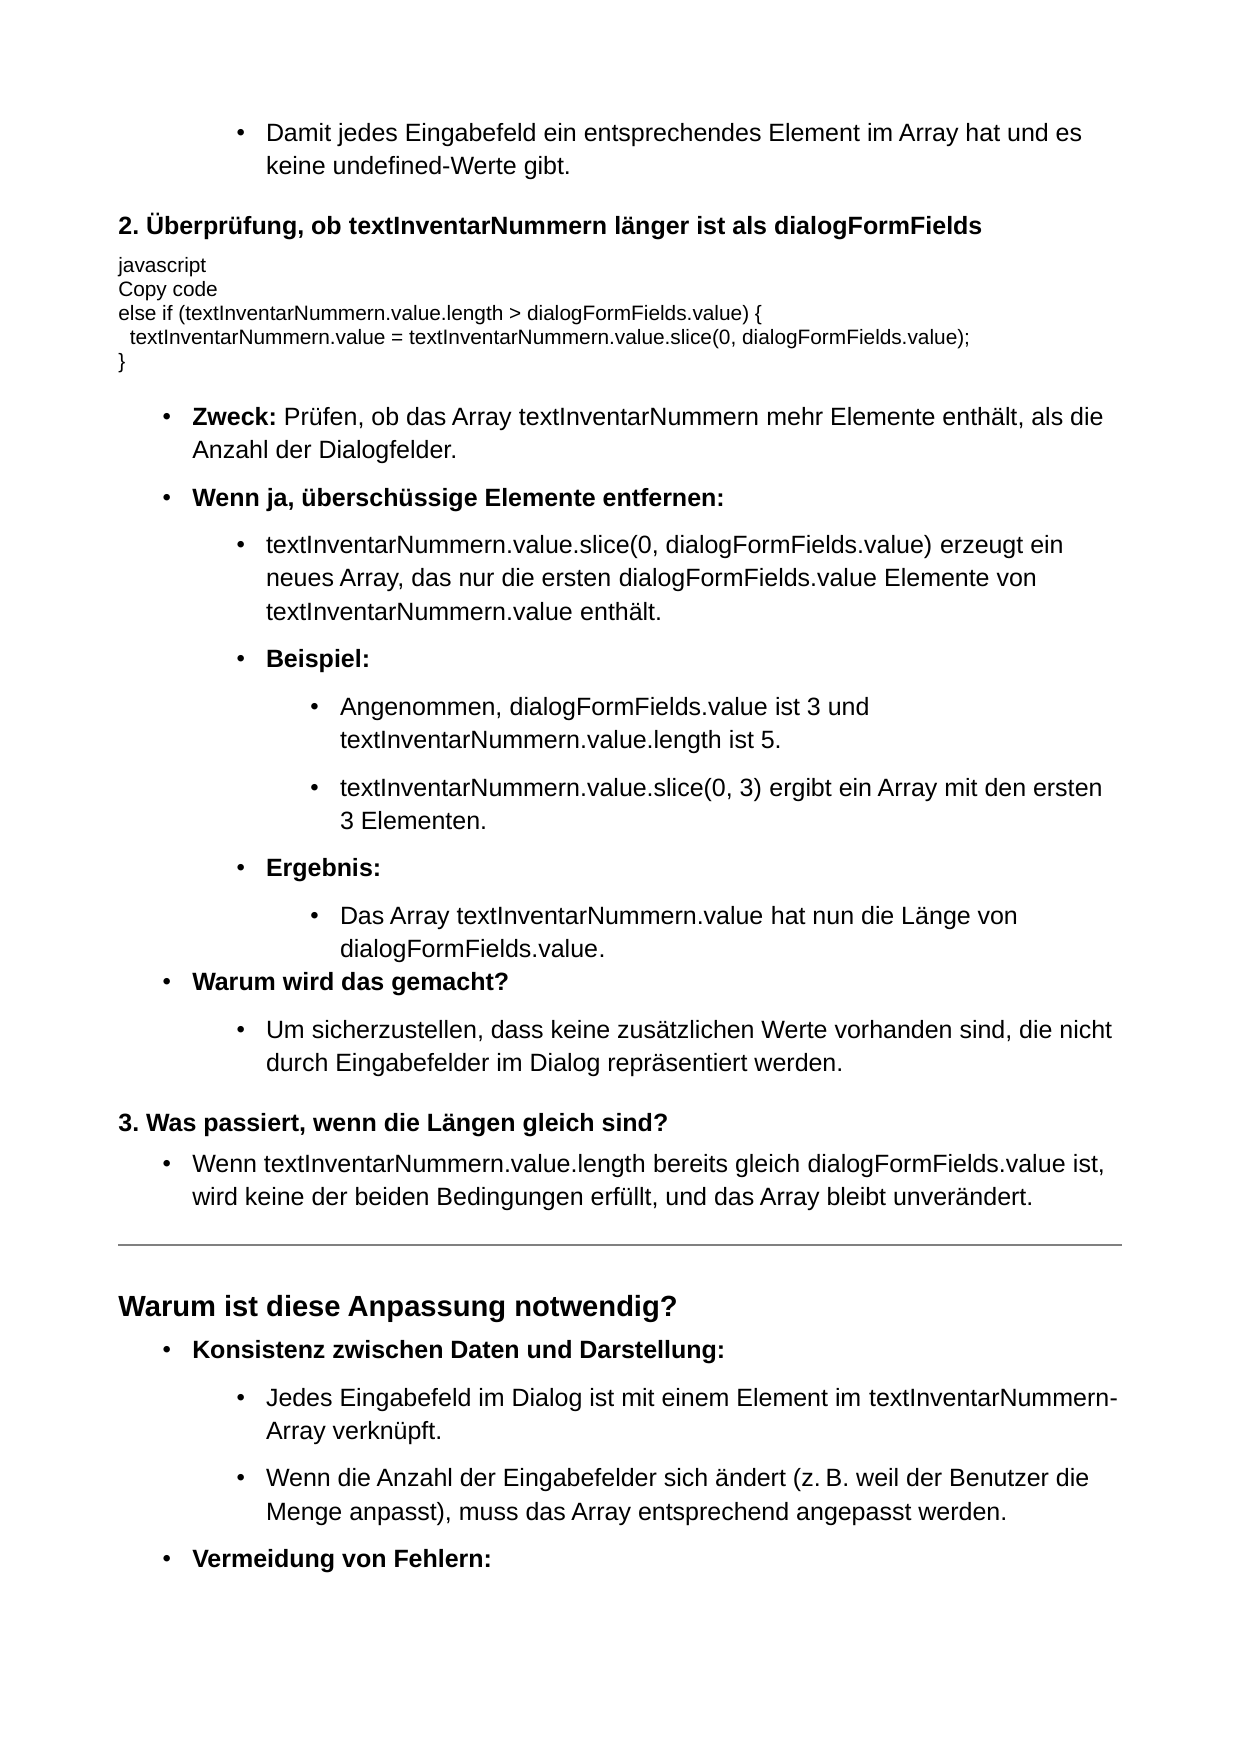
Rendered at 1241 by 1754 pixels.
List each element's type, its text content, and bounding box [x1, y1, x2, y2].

list Jedes Eingabefeld im Dialog ist mit einem Element im textInventarNummern-Array verknüpft. [236, 1383, 1122, 1444]
list Angenommen, dialogFormFields.value ist 3 und textInventarNummern.value.length ist 5. [310, 692, 1122, 754]
list Ergebnis: [236, 853, 1122, 882]
list textInventarNummern.value.slice(0, 3) ergibt ein Array mit den ersten 3 Elementen. [310, 772, 1122, 834]
list Vermeidung von Fehlern: [162, 1544, 1122, 1573]
text textInventarNummern.value = textInventarNummern.value.slice(0, dialogFormFields.value); [118, 324, 1122, 348]
list textInventarNummern.value.slice(0, dialogFormFields.value) erzeugt ein neues Array, das nur die ersten dialogFormFields.value Elemente von textInventarNummern.value enthält. [236, 530, 1122, 625]
list Das Array textInventarNummern.value hat nun die Länge von dialogFormFields.value. [310, 901, 1122, 963]
list Konsistenz zwischen Daten und Darstellung: [162, 1335, 1122, 1364]
list Wenn die Anzahl der Eingabefelder sich ändert (z. B. weil der Benutzer die Menge anpasst), muss das Array entsprechend angepasst werden. [236, 1463, 1122, 1525]
subtitle Warum ist diese Anpassung notwendig? [118, 1289, 1122, 1322]
list Damit jedes Eingabefeld ein entsprechendes Element im Array hat und es keine undefined-Werte gibt. [236, 118, 1122, 180]
list Warum wird das gemacht? [162, 967, 1122, 996]
subtitle 3. Was passiert, wenn die Längen gleich sind? [118, 1108, 1122, 1137]
subtitle 2. Überprüfung, ob textInventarNummern länger ist als dialogFormFields [118, 211, 1122, 240]
list Beispiel: [236, 644, 1122, 673]
text Copy code [118, 277, 1122, 301]
text javascript [118, 253, 1122, 277]
list Um sicherzustellen, dass keine zusätzlichen Werte vorhanden sind, die nicht durch Eingabefelder im Dialog repräsentiert werden. [236, 1015, 1122, 1077]
text } [118, 348, 1122, 372]
list Zweck: Prüfen, ob das Array textInventarNummern mehr Elemente enthält, als die Anzahl der Dialogfelder. [162, 402, 1122, 464]
text else if (textInventarNummern.value.length > dialogFormFields.value) { [118, 301, 1122, 324]
list Wenn textInventarNummern.value.length bereits gleich dialogFormFields.value ist, wird keine der beiden Bedingungen erfüllt, und das Array bleibt unverändert. [162, 1149, 1122, 1211]
list Wenn ja, überschüssige Elemente entfernen: [162, 483, 1122, 511]
